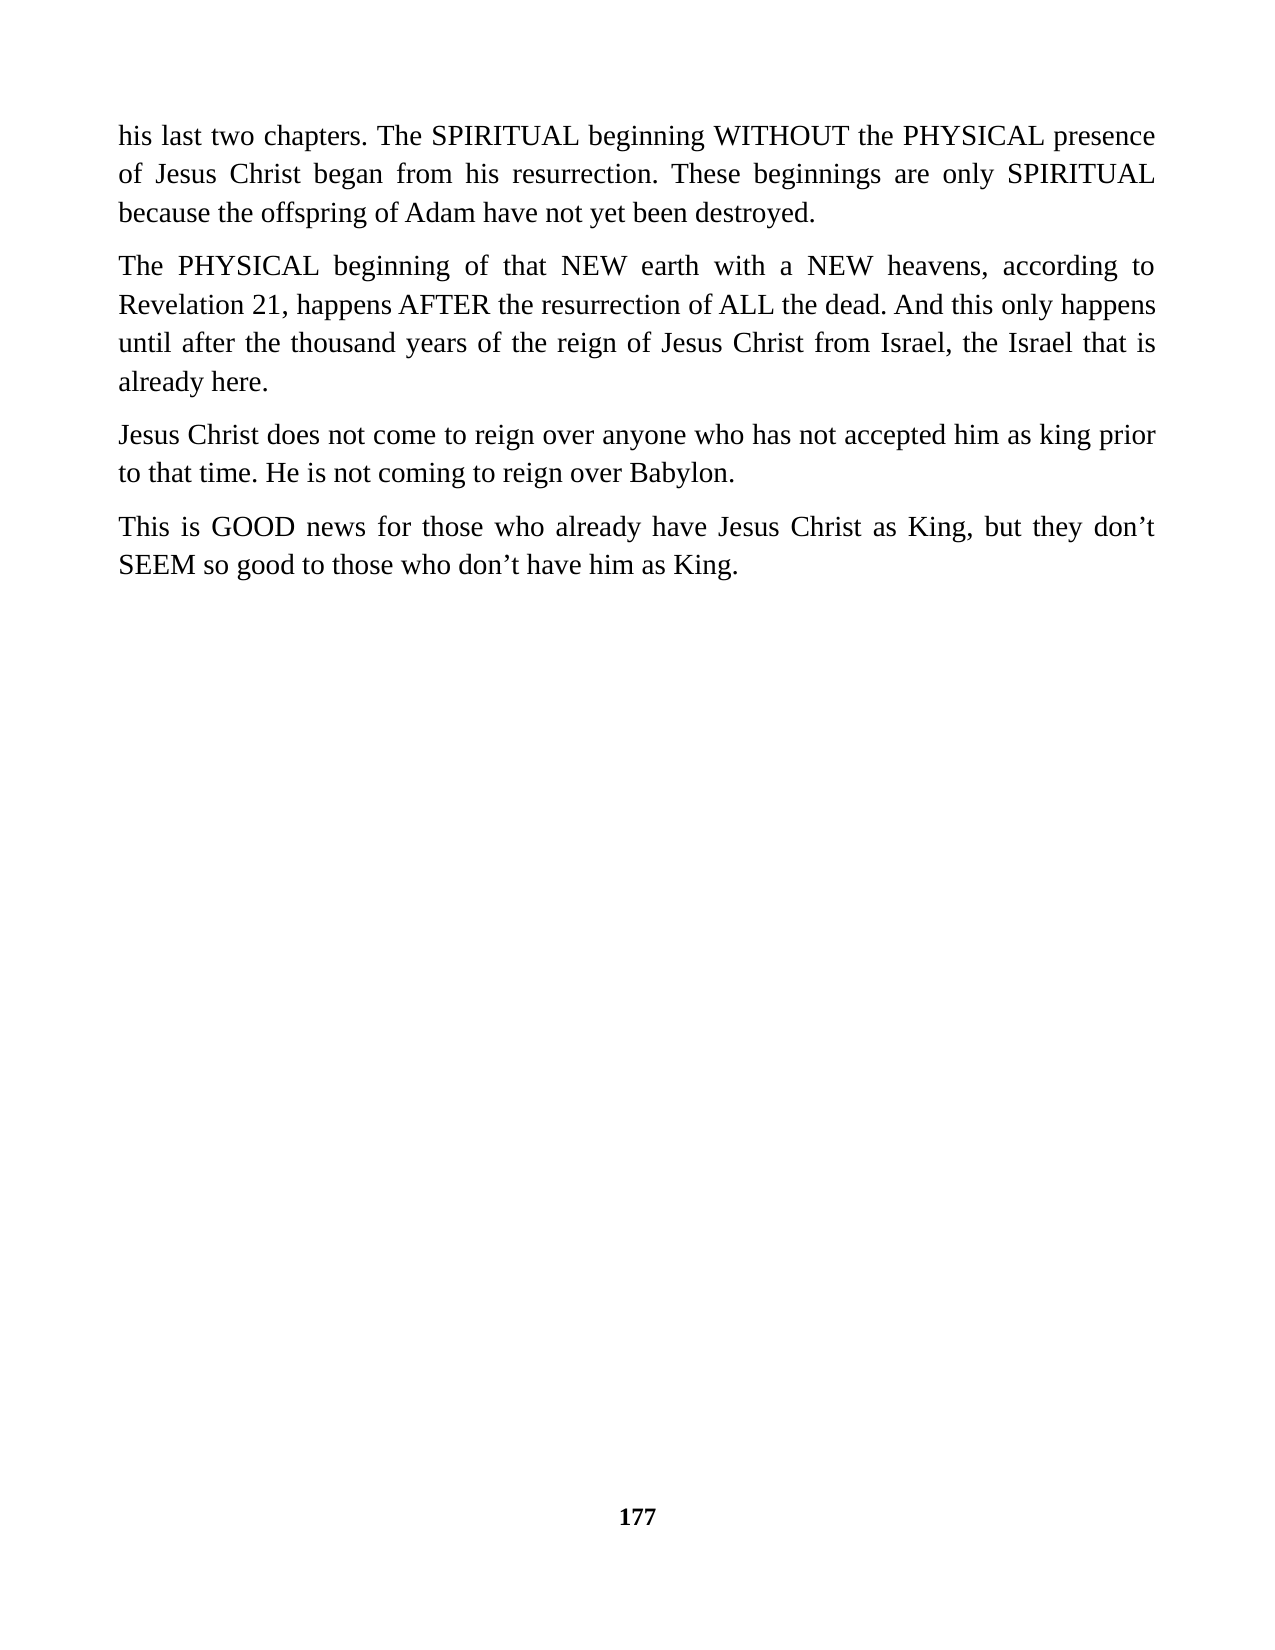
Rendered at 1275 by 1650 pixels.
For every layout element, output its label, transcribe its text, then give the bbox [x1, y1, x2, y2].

text Jesus Christ does not come to reign over anyone who has not accepted him as king prior to that time. He is not coming to reign over Babylon. [118, 417, 1157, 489]
text his last two chapters. The SPIRITUAL beginning WITHOUT the PHYSICAL presence of Jesus Christ began from his resurrection. These beginnings are only SPIRITUAL because the offspring of Adam have not yet been destroyed. [118, 118, 1157, 229]
text This is GOOD news for those who already have Jesus Christ as King, but they don’t SEEM so good to those who don’t have him as King. [118, 509, 1157, 581]
text The PHYSICAL beginning of that NEW earth with a NEW heavens, according to Revelation 21, happens AFTER the resurrection of ALL the dead. And this only happens until after the thousand years of the reign of Jesus Christ from Israel, the Israel that is already here. [118, 248, 1157, 397]
